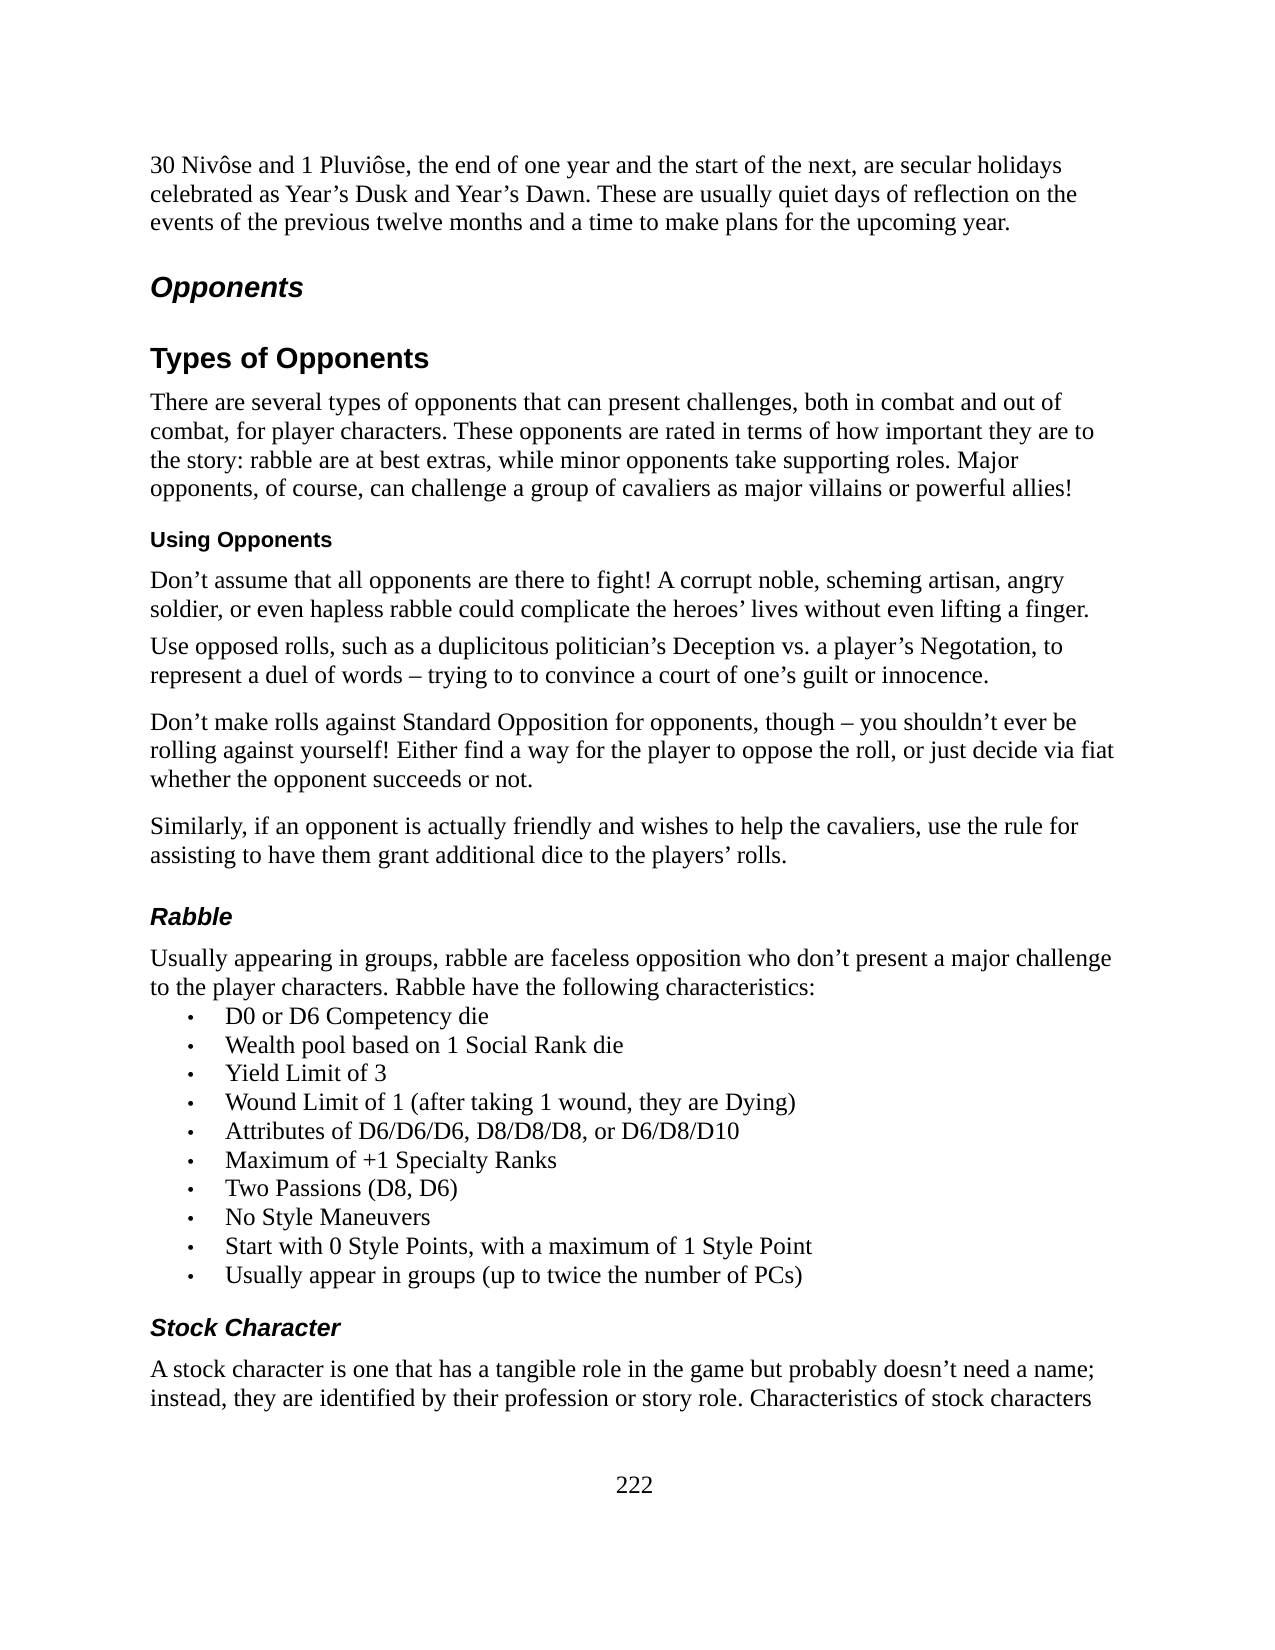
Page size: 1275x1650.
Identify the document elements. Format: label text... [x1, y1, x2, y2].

list Two Passions (D8, D6) [187, 1173, 1125, 1202]
subtitle Types of Opponents [150, 341, 1125, 375]
text A stock character is one that has a tangible role in the game but probably doesn’t need a name; instead, they are identified by their profession or story role. Characteristics of stock characters [150, 1354, 1125, 1412]
list D0 or D6 Competency die [187, 1001, 1125, 1030]
list No Style Maneuvers [187, 1202, 1125, 1231]
text There are several types of opponents that can present challenges, both in combat and out of combat, for player characters. These opponents are rated in terms of how important they are to the story: rabble are at best extras, while minor opponents take supporting roles. Major opponents, of course, can challenge a group of cavaliers as major villains or powerful allies! [150, 387, 1125, 502]
subtitle Stock Character [150, 1313, 1125, 1342]
subtitle Opponents [150, 270, 1125, 304]
text Use opposed rolls, such as a duplicitous politician’s Deception vs. a player’s Negotation, to represent a duel of words – trying to to convince a court of one’s guilt or innocence. [150, 631, 1125, 689]
subtitle Using Opponents [150, 527, 1125, 552]
list Attributes of D6/D6/D6, D8/D8/D8, or D6/D8/D10 [187, 1116, 1125, 1145]
list Maximum of +1 Specialty Ranks [187, 1145, 1125, 1173]
list Wound Limit of 1 (after taking 1 wound, they are Dying) [187, 1087, 1125, 1116]
list Wealth pool based on 1 Social Rank die [187, 1030, 1125, 1058]
list Usually appear in groups (up to twice the number of PCs) [187, 1260, 1125, 1288]
subtitle Rabble [150, 902, 1125, 931]
text Don’t assume that all opponents are there to fight! A corrupt noble, scheming artisan, angry soldier, or even hapless rabble could complicate the heroes’ lives without even lifting a finger. [150, 565, 1125, 622]
text 30 Nivôse and 1 Pluviôse, the end of one year and the start of the next, are secular holidays celebrated as Year’s Dusk and Year’s Dawn. These are usually quiet days of reflection on the events of the previous twelve months and a time to make plans for the upcoming year. [150, 150, 1125, 236]
list Start with 0 Style Points, with a maximum of 1 Style Point [187, 1231, 1125, 1260]
list Yield Limit of 3 [187, 1058, 1125, 1087]
text Usually appearing in groups, rabble are faceless opposition who don’t present a major challenge to the player characters. Rabble have the following characteristics: [150, 943, 1125, 1001]
text Don’t make rolls against Standard Opposition for opponents, though – you shouldn’t ever be rolling against yourself! Either find a way for the player to oppose the roll, or just decide via fiat whether the opponent succeeds or not. [150, 707, 1125, 793]
text Similarly, if an opponent is actually friendly and wishes to help the cavaliers, use the rule for assisting to have them grant additional dice to the players’ rolls. [150, 811, 1125, 868]
